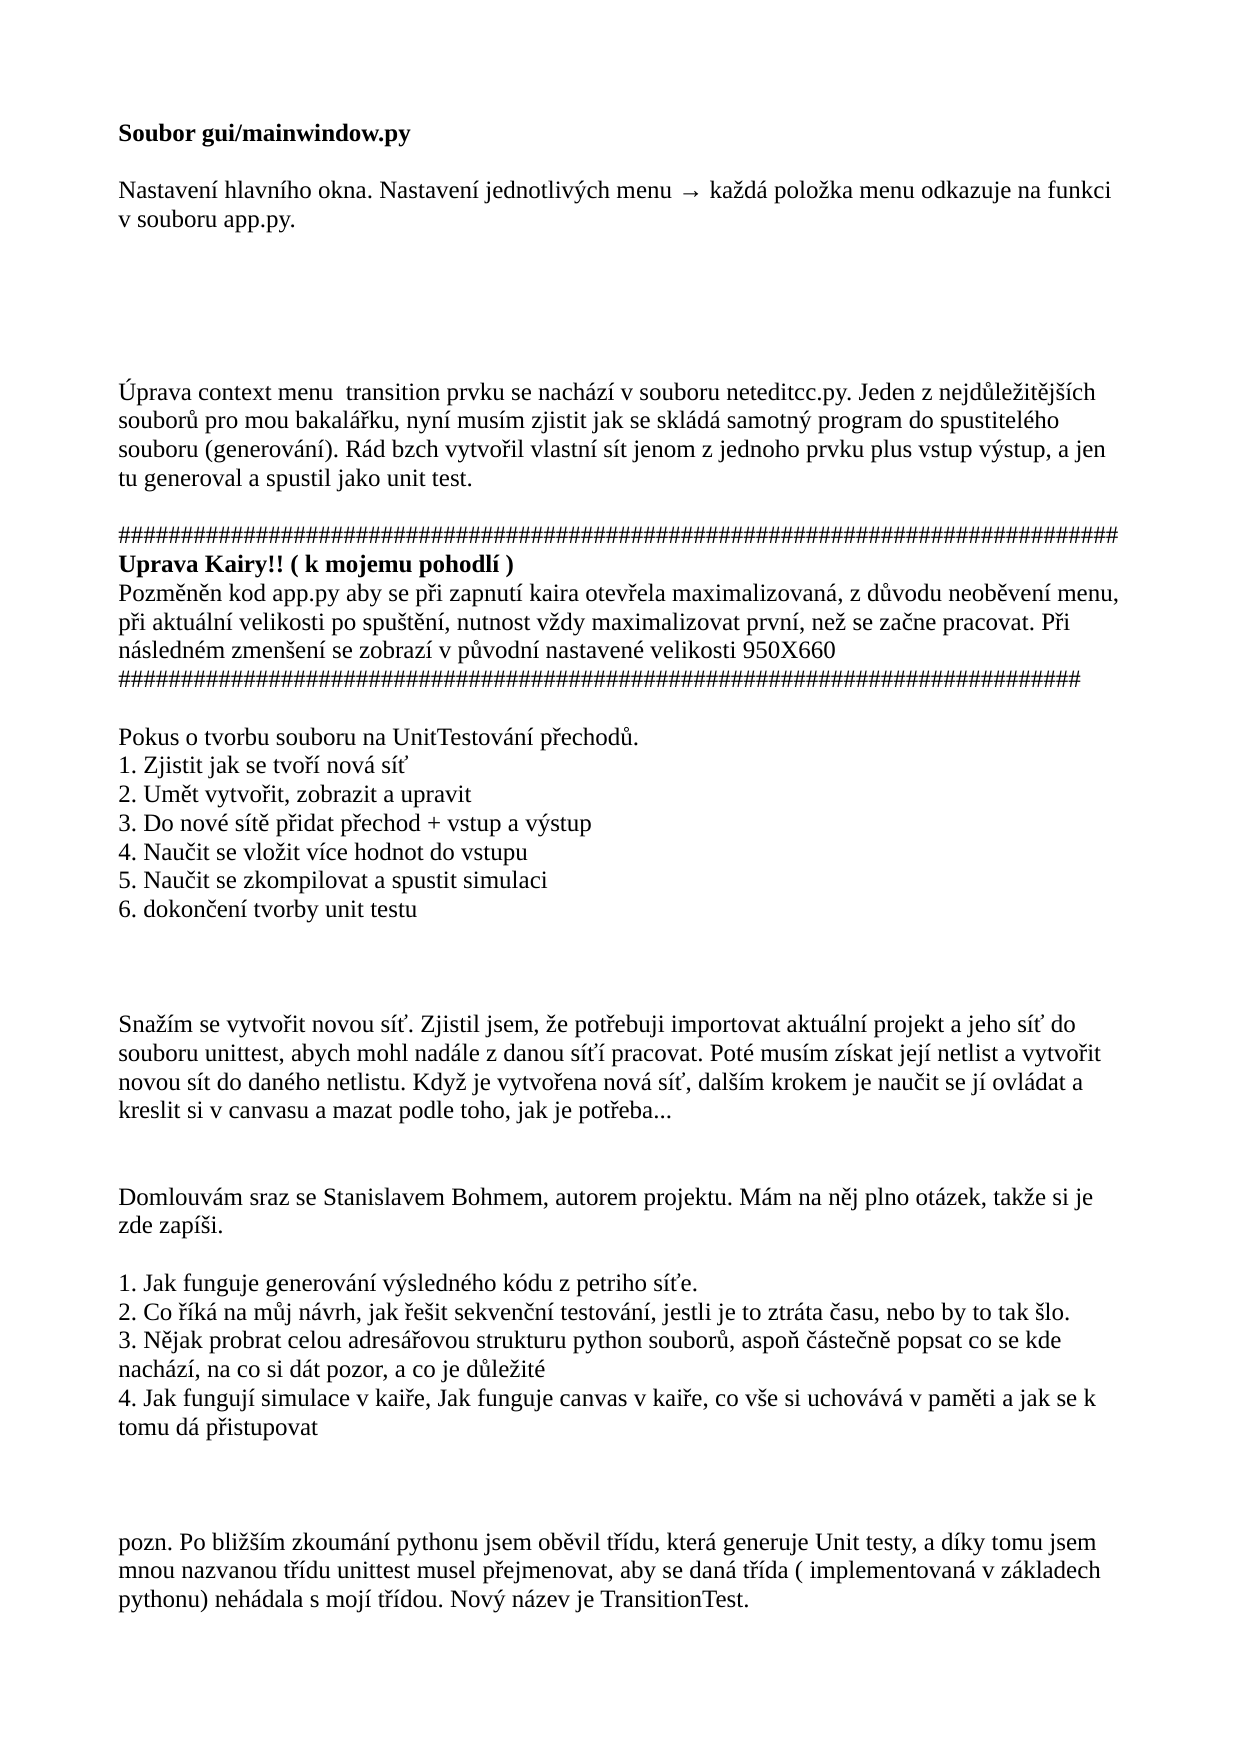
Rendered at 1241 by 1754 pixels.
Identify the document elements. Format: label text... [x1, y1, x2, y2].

text Domlouvám sraz se Stanislavem Bohmem, autorem projektu. Mám na něj plno otázek, takže si je zde zapíši. [118, 1182, 1122, 1239]
text 4. Jak fungují simulace v kaiře, Jak funguje canvas v kaiře, co vše si uchovává v paměti a jak se k tomu dá přistupovat [118, 1383, 1122, 1441]
text Snažím se vytvořit novou síť. Zjistil jsem, že potřebuji importovat aktuální projekt a jeho síť do souboru unittest, abych mohl nadále z danou síťí pracovat. Poté musím získat její netlist a vytvořit novou sít do daného netlistu. Když je vytvořena nová síť, dalším krokem je naučit se jí ovládat a kreslit si v canvasu a mazat podle toho, jak je potřeba... [118, 1009, 1122, 1124]
text 3. Do nové sítě přidat přechod + vstup a výstup [118, 808, 1122, 837]
text Soubor gui/mainwindow.py [118, 118, 1122, 147]
text pozn. Po bližším zkoumání pythonu jsem oběvil třídu, která generuje Unit testy, a díky tomu jsem mnou nazvanou třídu unittest musel přejmenovat, aby se daná třída ( implementovaná v základech pythonu) nehádala s mojí třídou. Nový název je TransitionTest. [118, 1527, 1122, 1613]
text Nastavení hlavního okna. Nastavení jednotlivých menu → každá položka menu odkazuje na funkci v souboru app.py. [118, 176, 1122, 233]
text Uprava Kairy!! ( k mojemu pohodlí ) [118, 549, 1122, 578]
text Pokus o tvorbu souboru na UnitTestování přechodů. [118, 722, 1122, 751]
text 2. Co říká na můj návrh, jak řešit sekvenční testování, jestli je to ztráta času, nebo by to tak šlo. [118, 1297, 1122, 1326]
text ################################################################################ [118, 521, 1122, 549]
text 4. Naučit se vložit více hodnot do vstupu [118, 837, 1122, 866]
text 5. Naučit se zkompilovat a spustit simulaci [118, 866, 1122, 894]
text ############################################################################# [118, 664, 1122, 693]
text Úprava context menu transition prvku se nachází v souboru neteditcc.py. Jeden z nejdůležitějších souborů pro mou bakalářku, nyní musím zjistit jak se skládá samotný program do spustitelého souboru (generování). Rád bzch vytvořil vlastní sít jenom z jednoho prvku plus vstup výstup, a jen tu generoval a spustil jako unit test. [118, 377, 1122, 492]
text 2. Umět vytvořit, zobrazit a upravit [118, 779, 1122, 808]
text 6. dokončení tvorby unit testu [118, 894, 1122, 923]
text 1. Zjistit jak se tvoří nová síť [118, 751, 1122, 779]
text Pozměněn kod app.py aby se při zapnutí kaira otevřela maximalizovaná, z důvodu neoběvení menu, při aktuální velikosti po spuštění, nutnost vždy maximalizovat první, než se začne pracovat. Při následném zmenšení se zobrazí v původní nastavené velikosti 950X660 [118, 578, 1122, 664]
text 1. Jak funguje generování výsledného kódu z petriho síťe. [118, 1268, 1122, 1297]
text 3. Nějak probrat celou adresářovou strukturu python souborů, aspoň částečně popsat co se kde nachází, na co si dát pozor, a co je důležité [118, 1326, 1122, 1383]
